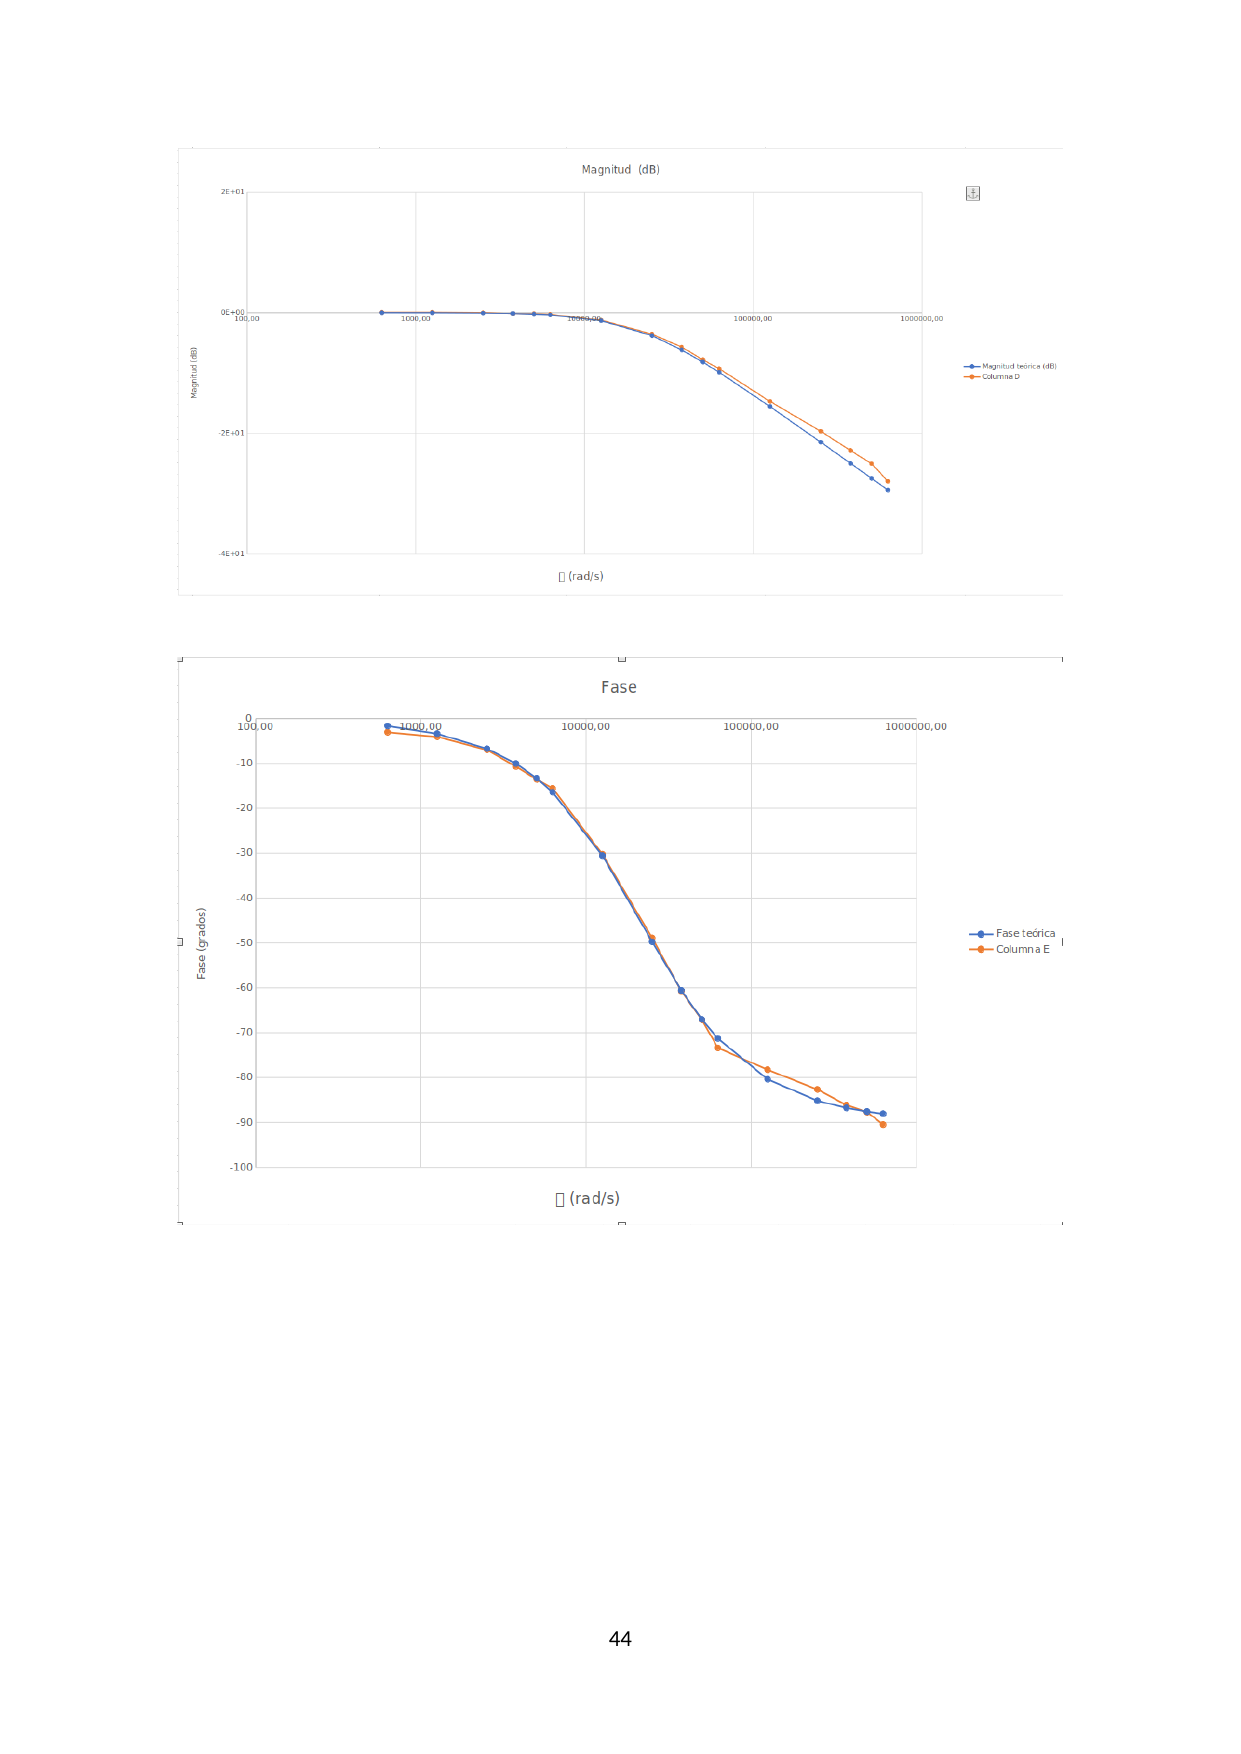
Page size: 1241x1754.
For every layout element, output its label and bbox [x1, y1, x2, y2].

picture [177, 657, 1063, 1225]
picture [177, 147, 1063, 596]
